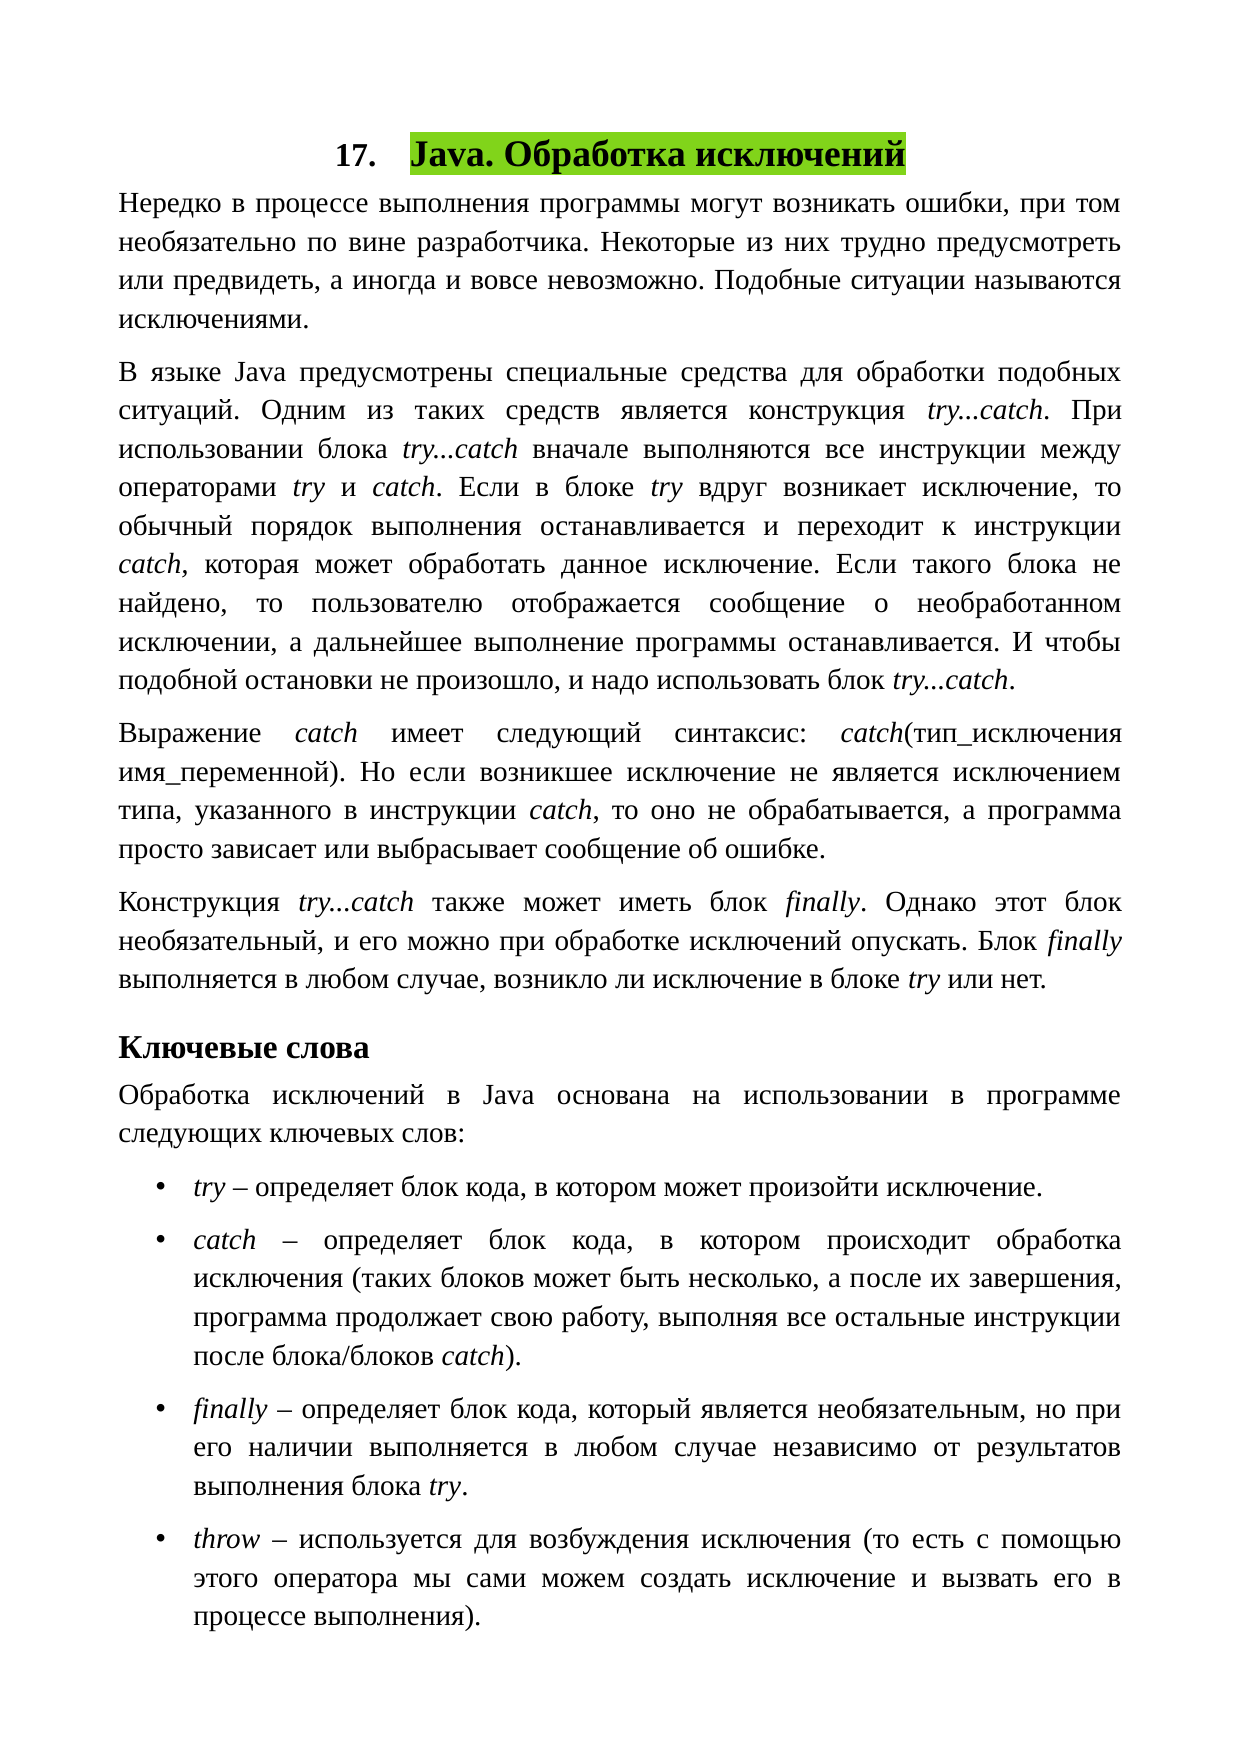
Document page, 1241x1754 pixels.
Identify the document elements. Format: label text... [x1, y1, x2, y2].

text Выражение catch имеет следующий синтаксис: catch(тип_исключения имя_переменной). Но если возникшее исключение не является исключением типа, указанного в инструкции catch, то оно не обрабатывается, а программа просто зависает или выбрасывает сообщение об ошибке. [118, 715, 1122, 864]
list catch – определяет блок кода, в котором происходит обработка исключения (таких блоков может быть несколько, а после их завершения, программа продолжает свою работу, выполняя все остальные инструкции после блока/блоков catch). [156, 1222, 1122, 1371]
subtitle Ключевые слова [118, 1035, 1122, 1064]
text Обработка исключений в Java основана на использовании в программе следующих ключевых слов: [118, 1077, 1122, 1149]
list try – определяет блок кода, в котором может произойти исключение. [156, 1169, 1122, 1202]
text В языке Java предусмотрены специальные средства для обработки подобных ситуаций. Одним из таких средств является конструкция try...catch. При использовании блока try...catch вначале выполняются все инструкции между операторами try и catch. Если в блоке try вдруг возникает исключение, то обычный порядок выполнения останавливается и переходит к инструкции catch, которая может обработать данное исключение. Если такого блока не найдено, то пользователю отображается сообщение о необработанном исключении, а дальнейшее выполнение программы останавливается. И чтобы подобной остановки не произошло, и надо использовать блок try...catch. [118, 354, 1122, 696]
text Нередко в процессе выполнения программы могут возникать ошибки, при том необязательно по вине разработчика. Некоторые из них трудно предусмотреть или предвидеть, а иногда и вовсе невозможно. Подобные ситуации называются исключениями. [118, 185, 1122, 334]
text Конструкция try...catch также может иметь блок finally. Однако этот блок необязательный, и его можно при обработке исключений опускать. Блок finally выполняется в любом случае, возникло ли исключение в блоке try или нет. [118, 884, 1122, 995]
subtitle Java. Обработка исключений [118, 143, 1122, 173]
list finally – определяет блок кода, который является необязательным, но при его наличии выполняется в любом случае независимо от результатов выполнения блока try. [156, 1391, 1122, 1502]
list throw – используется для возбуждения исключения (то есть с помощью этого оператора мы сами можем создать исключение и вызвать его в процессе выполнения). [156, 1521, 1122, 1632]
